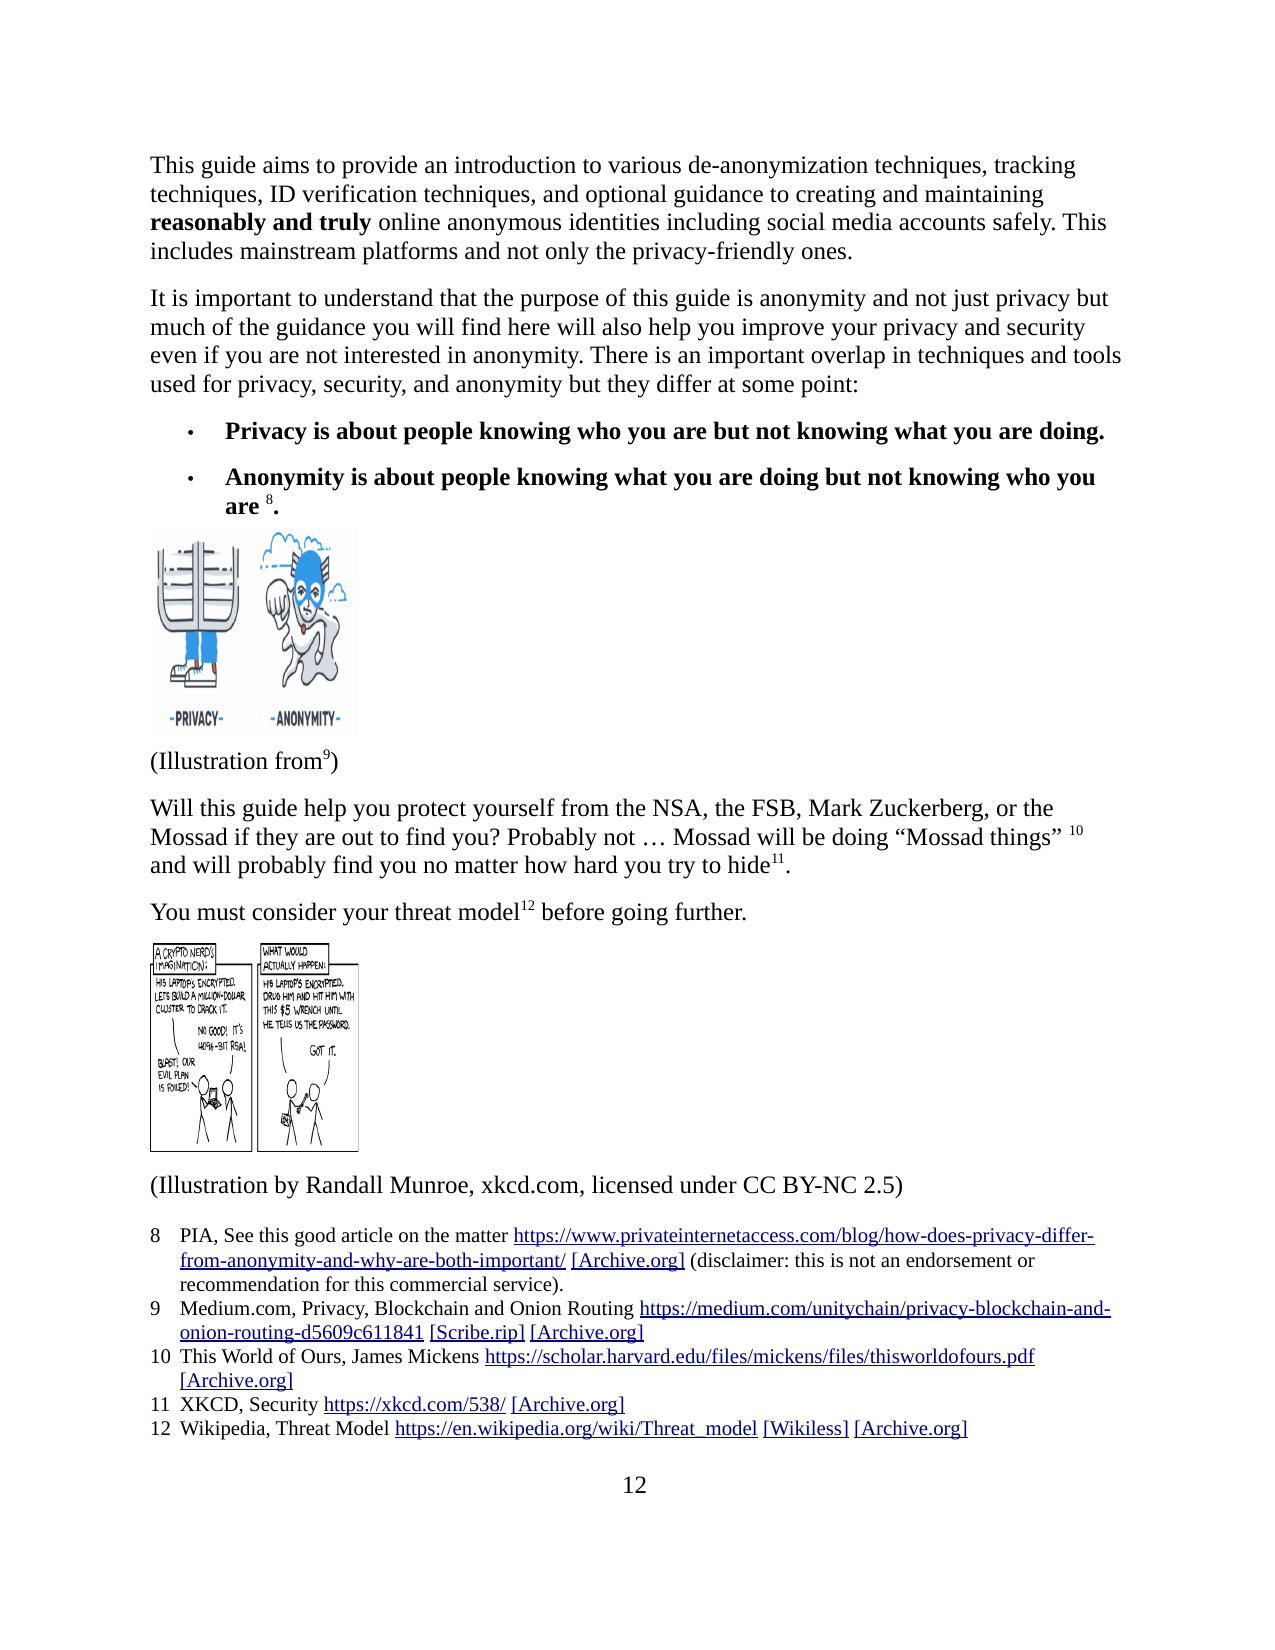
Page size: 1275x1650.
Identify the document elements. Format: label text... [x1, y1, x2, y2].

text Will this guide help you protect yourself from the NSA, the FSB, Mark Zuckerberg, or the Mossad if they are out to find you? Probably not … Mossad will be doing “Mossad things” and will probably find you no matter how hard you try to hide. [150, 793, 1125, 879]
text (Illustration from) [150, 746, 1125, 775]
text (Illustration by Randall Munroe, xkcd.com, licensed under CC BY-NC 2.5) [150, 1170, 1125, 1199]
text It is important to understand that the purpose of this guide is anonymity and not just privacy but much of the guidance you will find here will also help you improve your privacy and security even if you are not interested in anonymity. There is an important overlap in techniques and tools used for privacy, security, and anonymity but they differ at some point: [150, 283, 1125, 398]
text This guide aims to provide an introduction to various de-anonymization techniques, tracking techniques, ID verification techniques, and optional guidance to creating and maintaining reasonably and truly online anonymous identities including social media accounts safely. This includes mainstream platforms and not only the privacy-friendly ones. [150, 150, 1125, 265]
picture [150, 528, 359, 738]
text Medium.com, Privacy, Blockchain and Onion Routing https://medium.com/unitychain/privacy-blockchain-and-onion-routing-d5609c611841 [Scribe.rip] [Archive.org] [150, 1296, 1125, 1344]
picture [150, 943, 359, 1152]
text You must consider your threat model before going further. [150, 897, 1125, 926]
text Wikipedia, Threat Model https://en.wikipedia.org/wiki/Threat_model [Wikiless] [Archive.org] [150, 1416, 1125, 1440]
list Anonymity is about people knowing what you are doing but not knowing who you are . [187, 462, 1125, 520]
text This World of Ours, James Mickens https://scholar.harvard.edu/files/mickens/files/thisworldofours.pdf [Archive.org] [150, 1344, 1125, 1392]
list PIA, See this good article on the matter https://www.privateinternetaccess.com/blog/how-does-privacy-differ-from-anonymity-and-why-are-both-important/ [Archive.org] (disclaimer: this is not an endorsement or recommendation for this commercial service). [150, 1223, 1125, 1296]
list Privacy is about people knowing who you are but not knowing what you are doing. [187, 416, 1125, 444]
text XKCD, Security https://xkcd.com/538/ [Archive.org] [150, 1392, 1125, 1416]
